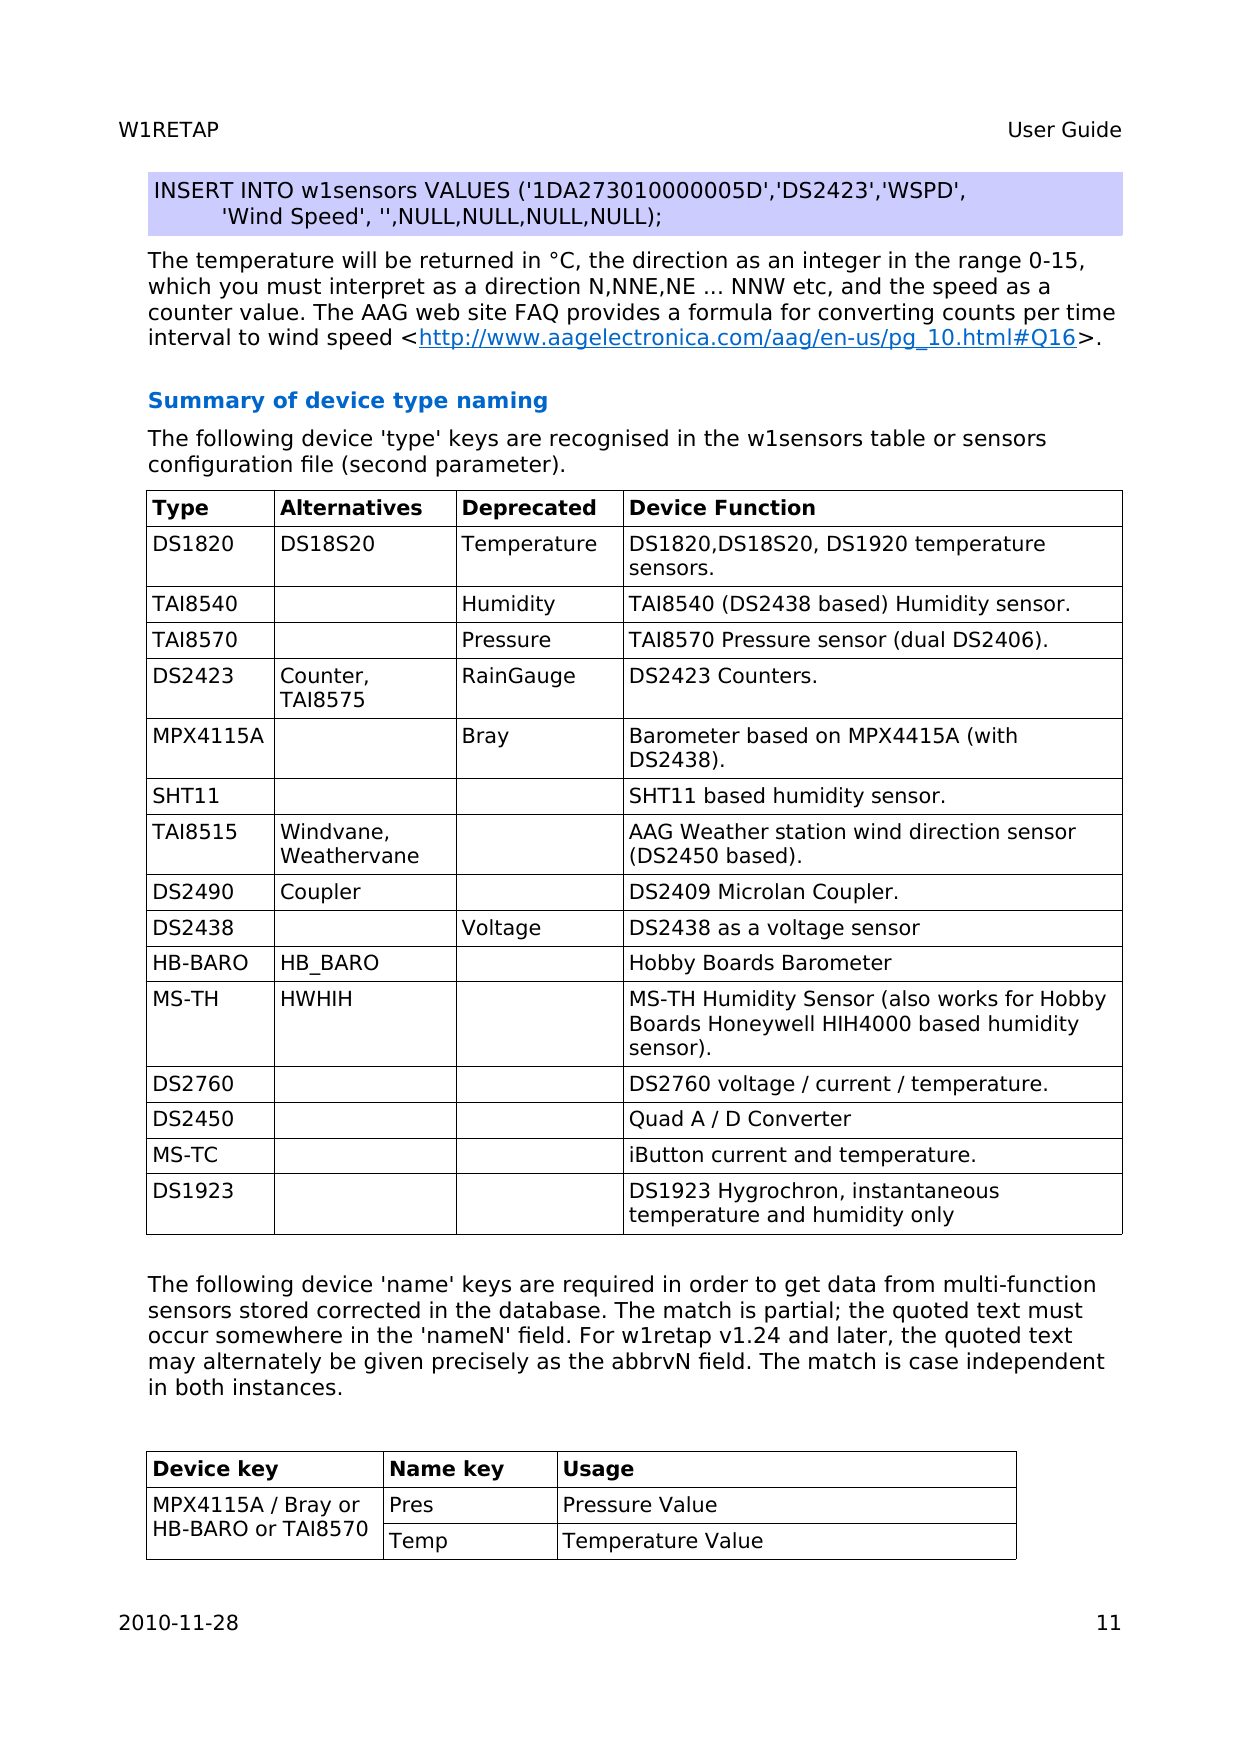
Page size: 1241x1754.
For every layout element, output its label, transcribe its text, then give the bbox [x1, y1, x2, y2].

table_cell HWHIH [275, 982, 456, 1066]
table_cell [457, 1174, 623, 1234]
table_cell iButton current and temperature. [624, 1139, 1122, 1173]
table_cell TAI8540 [147, 587, 274, 622]
table_cell Voltage [457, 911, 623, 946]
table_cell HB_BARO [275, 947, 456, 981]
table_cell [457, 1067, 623, 1102]
table_cell Coupler [275, 875, 456, 910]
table_header Device Function [624, 491, 1122, 526]
subtitle Summary of device type naming [148, 388, 1122, 414]
table_cell Temperature [457, 527, 623, 586]
table_cell [275, 911, 456, 946]
table_cell TAI8540 (DS2438 based) Humidity sensor. [624, 587, 1122, 622]
table_cell [275, 1139, 456, 1173]
table_cell DS2490 [147, 875, 274, 910]
table_cell Temperature Value [558, 1524, 1016, 1559]
text The following device 'name' keys are required in order to get data from multi-function sensors stored corrected in the database. The match is partial; the quoted text must occur somewhere in the 'nameN' field. For w1retap v1.24 and later, the quoted text may alternately be given precisely as the abbrvN field. The match is case independent in both instances. [148, 1272, 1122, 1401]
text The temperature will be returned in °C, the direction as an integer in the range 0-15, which you must interpret as a direction N,NNE,NE ... NNW etc, and the speed as a counter value. The AAG web site FAQ provides a formula for converting counts per time interval to wind speed <http://www.aagelectronica.com/aag/en-us/pg_10.html#Q16>. [148, 248, 1122, 351]
table_cell MPX4115A [147, 719, 274, 778]
table_cell [275, 1067, 456, 1102]
table_cell [457, 1139, 623, 1173]
table_cell [275, 719, 456, 778]
table_cell SHT11 [147, 779, 274, 814]
text The following device 'type' keys are recognised in the w1sensors table or sensors configuration file (second parameter). [148, 426, 1122, 478]
table_cell DS2423 Counters. [624, 659, 1122, 718]
table_cell DS1820 [147, 527, 274, 586]
table_cell TAI8570 Pressure sensor (dual DS2406). [624, 623, 1122, 658]
table_header Deprecated [457, 491, 623, 526]
table_cell DS1820,DS18S20, DS1920 temperature sensors. [624, 527, 1122, 586]
table_cell Humidity [457, 587, 623, 622]
table_cell DS2760 voltage / current / temperature. [624, 1067, 1122, 1102]
table_cell Quad A / D Converter [624, 1103, 1122, 1138]
text INSERT INTO w1sensors VALUES ('1DA273010000005D','DS2423','WSPD', 'Wind Speed', '',NULL,NULL,NULL,NULL); [149, 173, 1122, 235]
table_cell AAG Weather station wind direction sensor (DS2450 based). [624, 815, 1122, 874]
table_cell [275, 779, 456, 814]
table_cell DS1923 Hygrochron, instantaneous temperature and humidity only [624, 1174, 1122, 1234]
table_cell DS1923 [147, 1174, 274, 1234]
table_cell TAI8570 [147, 623, 274, 658]
table_cell [457, 982, 623, 1066]
table_cell MS-TH [147, 982, 274, 1066]
table_cell MS-TC [147, 1139, 274, 1173]
table_cell [275, 1103, 456, 1138]
table_cell Pressure [457, 623, 623, 658]
table_cell Counter, TAI8575 [275, 659, 456, 718]
table_cell HB-BARO [147, 947, 274, 981]
table_cell [457, 1103, 623, 1138]
table_cell MS-TH Humidity Sensor (also works for Hobby Boards Honeywell HIH4000 based humidity sensor). [624, 982, 1122, 1066]
table_cell [457, 779, 623, 814]
table_cell DS2760 [147, 1067, 274, 1102]
table_header Type [147, 491, 274, 526]
table_cell [457, 815, 623, 874]
table_header Device key [147, 1452, 383, 1487]
table_cell [275, 587, 456, 622]
table_cell Bray [457, 719, 623, 778]
table_cell Barometer based on MPX4415A (with DS2438). [624, 719, 1122, 778]
table_cell [275, 1174, 456, 1234]
table_cell [457, 875, 623, 910]
table_cell Pres [384, 1488, 557, 1523]
table_cell Windvane, Weathervane [275, 815, 456, 874]
table_cell DS2438 as a voltage sensor [624, 911, 1122, 946]
table_cell Hobby Boards Barometer [624, 947, 1122, 981]
table_header Name key [384, 1452, 557, 1487]
table_cell Temp [384, 1524, 557, 1559]
table_cell DS2409 Microlan Coupler. [624, 875, 1122, 910]
table_cell MPX4115A / Bray or HB-BARO or TAI8570 [147, 1488, 383, 1559]
table_cell DS18S20 [275, 527, 456, 586]
table_cell Pressure Value [558, 1488, 1016, 1523]
table_cell [275, 623, 456, 658]
table_cell DS2438 [147, 911, 274, 946]
table_cell [457, 947, 623, 981]
table_cell SHT11 based humidity sensor. [624, 779, 1122, 814]
table_header Usage [558, 1452, 1016, 1487]
table_cell DS2450 [147, 1103, 274, 1138]
table_cell TAI8515 [147, 815, 274, 874]
table_header Alternatives [275, 491, 456, 526]
table_cell RainGauge [457, 659, 623, 718]
table_cell DS2423 [147, 659, 274, 718]
